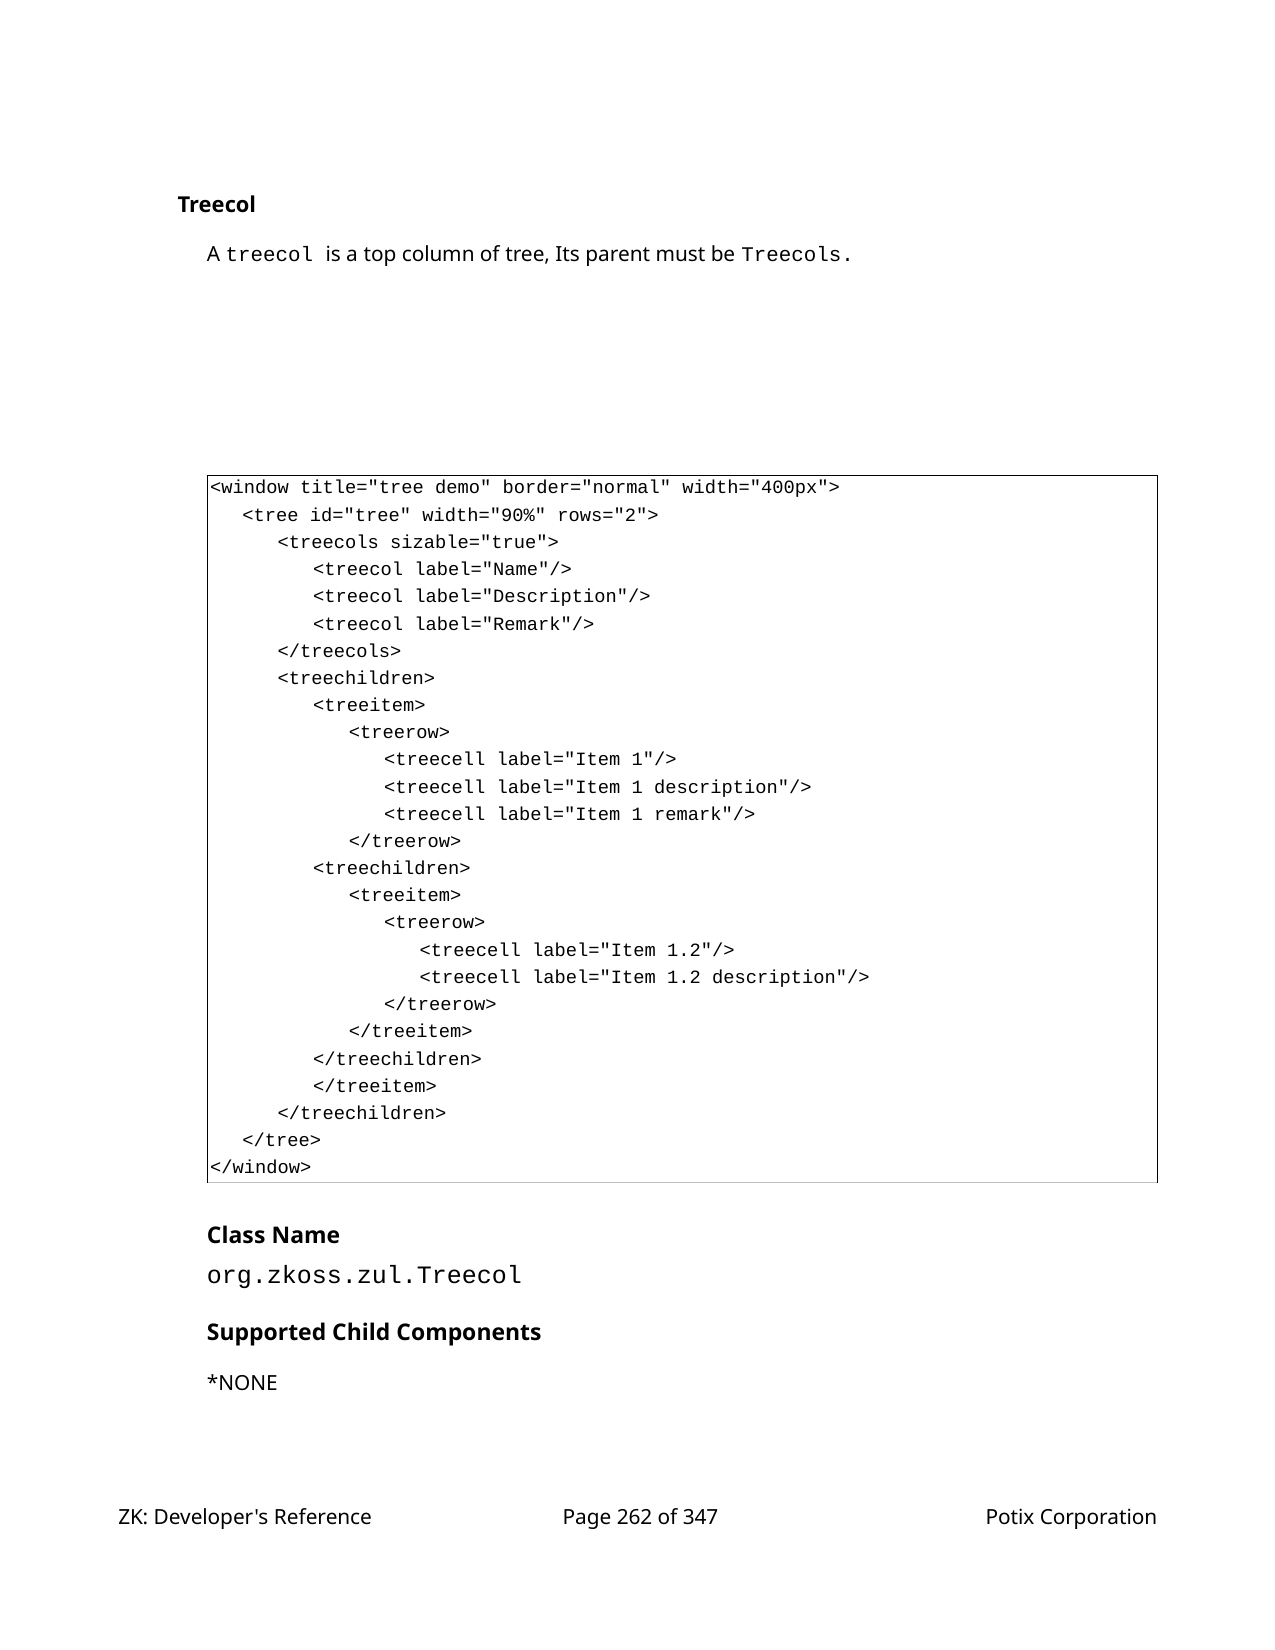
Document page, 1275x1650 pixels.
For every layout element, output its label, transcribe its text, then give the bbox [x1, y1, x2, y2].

text </treeitem> [208, 1073, 1157, 1098]
text org.zkoss.zul.Treecol [207, 1263, 1157, 1291]
subtitle Supported Child Components [207, 1316, 1157, 1347]
text <treecell label="Item 1 remark"/> [208, 802, 1157, 826]
text <treecol label="Description"/> [208, 584, 1157, 608]
text <treecol label="Remark"/> [208, 611, 1157, 636]
text </treechildren> [208, 1101, 1157, 1125]
text </treecols> [208, 638, 1157, 663]
text <treecols sizable="true"> [208, 530, 1157, 554]
text <window title="tree demo" border="normal" width="400px"> [208, 476, 1157, 500]
text <treecell label="Item 1"/> [208, 747, 1157, 772]
text <treecol label="Name"/> [208, 557, 1157, 581]
subtitle Class Name [207, 1219, 1157, 1250]
text </treeitem> [208, 1019, 1157, 1043]
text </window> [208, 1155, 1157, 1182]
text <treecell label="Item 1.2"/> [208, 938, 1157, 962]
text *NONE [207, 1368, 1157, 1396]
subtitle Treecol [177, 189, 1157, 219]
text <treerow> [208, 720, 1157, 744]
text <treecell label="Item 1.2 description"/> [208, 965, 1157, 989]
text <treechildren> [208, 856, 1157, 880]
text </treerow> [208, 992, 1157, 1016]
text <treeitem> [208, 693, 1157, 717]
text </tree> [208, 1128, 1157, 1152]
text </treerow> [208, 829, 1157, 853]
text <treechildren> [208, 666, 1157, 690]
text <treecell label="Item 1 description"/> [208, 774, 1157, 799]
text <treerow> [208, 910, 1157, 935]
text <treeitem> [208, 883, 1157, 907]
text <tree id="tree" width="90%" rows="2"> [208, 503, 1157, 527]
text A treecol is a top column of tree, Its parent must be Treecols. [207, 239, 1157, 268]
text </treechildren> [208, 1046, 1157, 1071]
